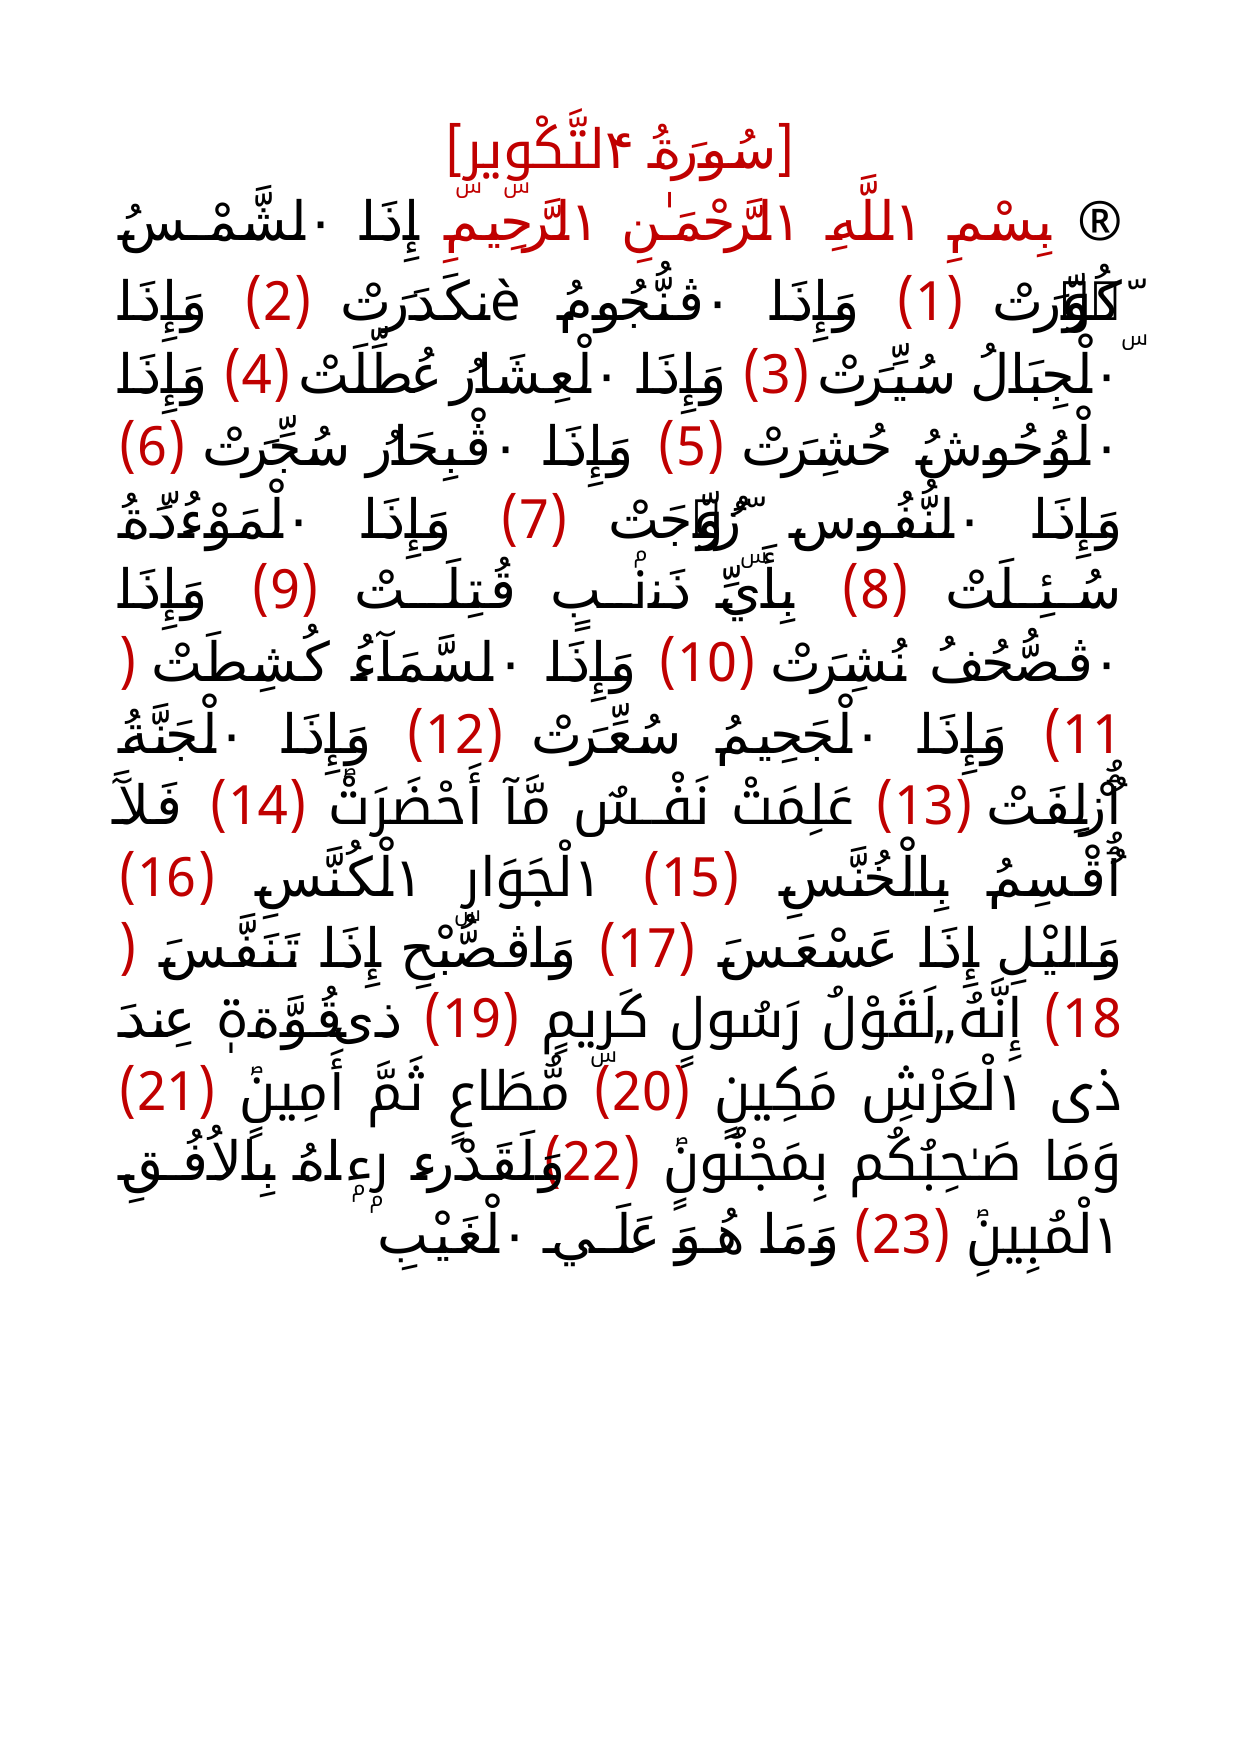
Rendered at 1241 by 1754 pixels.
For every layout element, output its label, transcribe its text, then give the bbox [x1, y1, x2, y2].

subtitle [سُورَةُ ۴لتَّكْوۣيرۣ] [118, 118, 1122, 191]
text ® بِسْمِ ۱للَّهِ ۱لرَّحْمَـٰنِ ۱لرَّحِيمِ إِذَا ۰لشَّمْــسُ كُوّۣرَتْ (1) وَإِذَا ۰ڤنُّجُومُ èنكَدَرَتْ (2) وَإِذَا ۰لْجِبَالُ سُيِّرَتْ (3) وَإِذَا ۰لْعِشَارُ عُطِّلَتْ (4) وَإِذَا ۰لْوُحُوشُ حُشِرَتْ (5) وَإِذَا ۰ڤْبِحَارُ سُجِّرَتْ (6) وَإِذَا ۰لنُّفُوسُ زُوّۣجَتْ (7) وَإِذَا ۰لْمَوْءُﹼدَةُ سُــئِــلَتْ (8) بِأَيِّ ذَنۢـــبٍ قُتِلَــــتْ (9) وَإِذَا ۰ڤصُّحُفُ نُشِرَتْ (10) وَإِذَا ۰لسَّمَآءُ كُشِطَتْ (11) وَإِذَا ۰لْجَحِيمُ سُعِّرَتْ (12) وَإِذَا ۰لْجَنَّةُ ٱُزْلِفَتْ (13) عَلِمَتْ نَفْــسٌ مَّآ أَحْضَرَتْؐ (14) فَلآَ ٱُقْسِمُ بِالْخُنَّسِ (15) ۱لْجَوَارۣ ۱لْكُنَّسِ (16) وَاليْلِ إِذَا عَسْعَسَ (17) وَاڤصُّبْحِ إِذَا تَنَفَّسَ (18) إِنَّهُ„ لَقَوْلُ رَسُولٍ كَرۣيمٍ (19) ذى قُوَّةٖ عِندَ ذى ۱لْعَرْشِ مَكِينٍ (20) مُّطَاعٍ ثَمَّ أَمِينٍؐ (21) وَمَا صَـٰحِبُكُم بِمَجْنُونٍؐ (22) وَلَقَدْ رۭءۭاهُ بِالاُفُـقِ ۱لْمُبِينِؐ (23) وَمَا هُوَ عَلَــي ۰لْغَيْبِ [118, 191, 1122, 1275]
